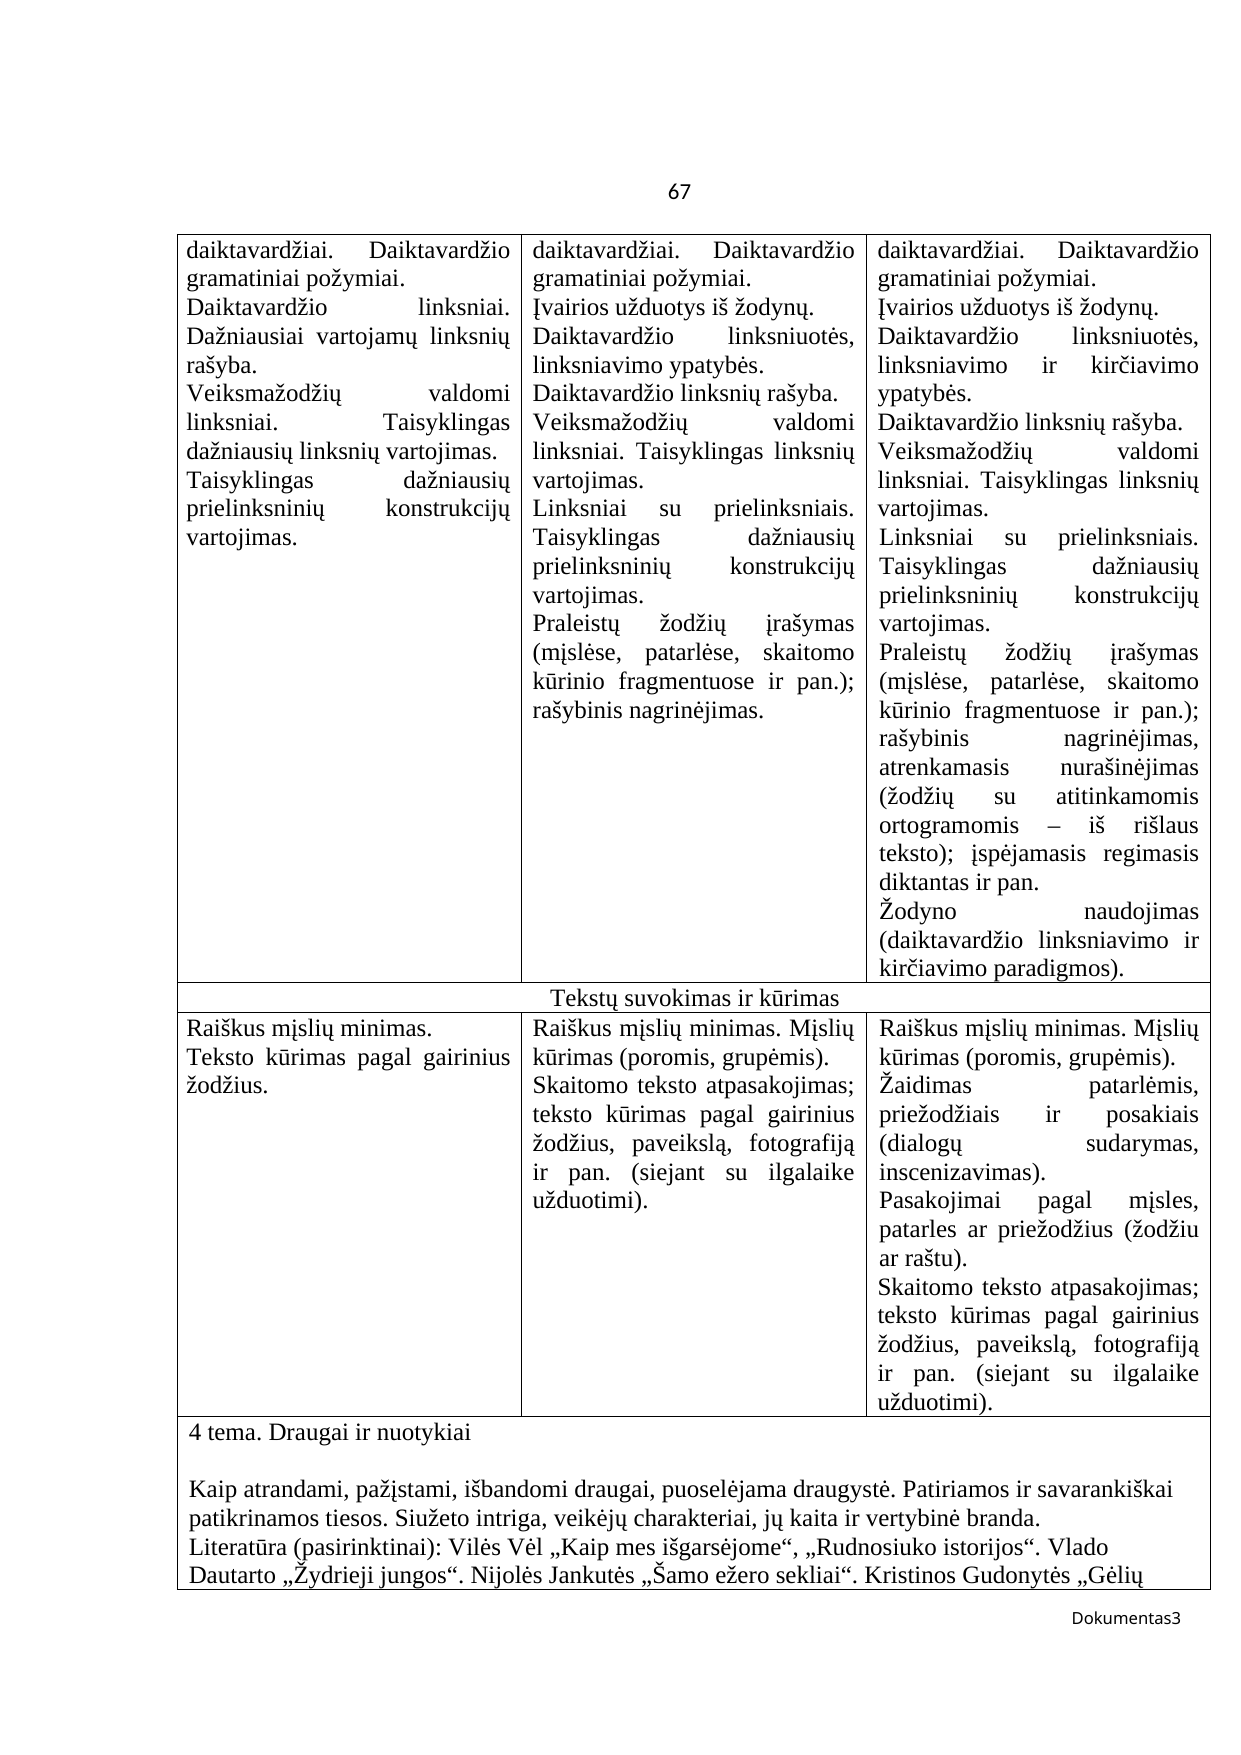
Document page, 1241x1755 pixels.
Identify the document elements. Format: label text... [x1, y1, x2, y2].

table_cell Raiškus mįslių minimas. Mįslių kūrimas (poromis, grupėmis). Skaitomo teksto atpasakojimas; teksto kūrimas pagal gairinius žodžius, paveikslą, fotografiją ir pan. (siejant su ilgalaike užduotimi). [522, 1013, 866, 1416]
table_cell Raiškus mįslių minimas. Mįslių kūrimas (poromis, grupėmis). Žaidimas patarlėmis, priežodžiais ir posakiais (dialogų sudarymas, inscenizavimas). Pasakojimai pagal mįsles, patarles ar priežodžius (žodžiu ar raštu). Skaitomo teksto atpasakojimas; teksto kūrimas pagal gairinius žodžius, paveikslą, fotografiją ir pan. (siejant su ilgalaike užduotimi). [867, 1013, 1210, 1416]
table_cell daiktavardžiai. Daiktavardžio gramatiniai požymiai. Įvairios užduotys iš žodynų. Daiktavardžio linksniuotės, linksniavimo ypatybės. Daiktavardžio linksnių rašyba. Veiksmažodžių valdomi linksniai. Taisyklingas linksnių vartojimas. Linksniai su prielinksniais. Taisyklingas dažniausių prielinksninių konstrukcijų vartojimas. Praleistų žodžių įrašymas (mįslėse, patarlėse, skaitomo kūrinio fragmentuose ir pan.); rašybinis nagrinėjimas. [522, 235, 866, 982]
table_cell daiktavardžiai. Daiktavardžio gramatiniai požymiai. Daiktavardžio linksniai. Dažniausiai vartojamų linksnių rašyba. Veiksmažodžių valdomi linksniai. Taisyklingas dažniausių linksnių vartojimas. Taisyklingas dažniausių prielinksninių konstrukcijų vartojimas. [178, 235, 521, 982]
table_cell 4 tema. Draugai ir nuotykiai Kaip atrandami, pažįstami, išbandomi draugai, puoselėjama draugystė. Patiriamos ir savarankiškai patikrinamos tiesos. Siužeto intriga, veikėjų charakteriai, jų kaita ir vertybinė branda. Literatūra (pasirinktinai): Vilės Vėl „Kaip mes išgarsėjome“, „Rudnosiuko istorijos“. Vlado Dautarto „Žydrieji jungos“. Nijolės Jankutės „Šamo ežero sekliai“. Kristinos Gudonytės „Gėlių [178, 1417, 1210, 1589]
table_cell Raiškus mįslių minimas. Teksto kūrimas pagal gairinius žodžius. [178, 1013, 521, 1416]
table_cell Tekstų suvokimas ir kūrimas [178, 983, 1210, 1012]
table_cell daiktavardžiai. Daiktavardžio gramatiniai požymiai. Įvairios užduotys iš žodynų. Daiktavardžio linksniuotės, linksniavimo ir kirčiavimo ypatybės. Daiktavardžio linksnių rašyba. Veiksmažodžių valdomi linksniai. Taisyklingas linksnių vartojimas. Linksniai su prielinksniais. Taisyklingas dažniausių prielinksninių konstrukcijų vartojimas. Praleistų žodžių įrašymas (mįslėse, patarlėse, skaitomo kūrinio fragmentuose ir pan.); rašybinis nagrinėjimas, atrenkamasis nurašinėjimas (žodžių su atitinkamomis ortogramomis – iš rišlaus teksto); įspėjamasis regimasis diktantas ir pan. Žodyno naudojimas (daiktavardžio linksniavimo ir kirčiavimo paradigmos). [867, 235, 1210, 982]
